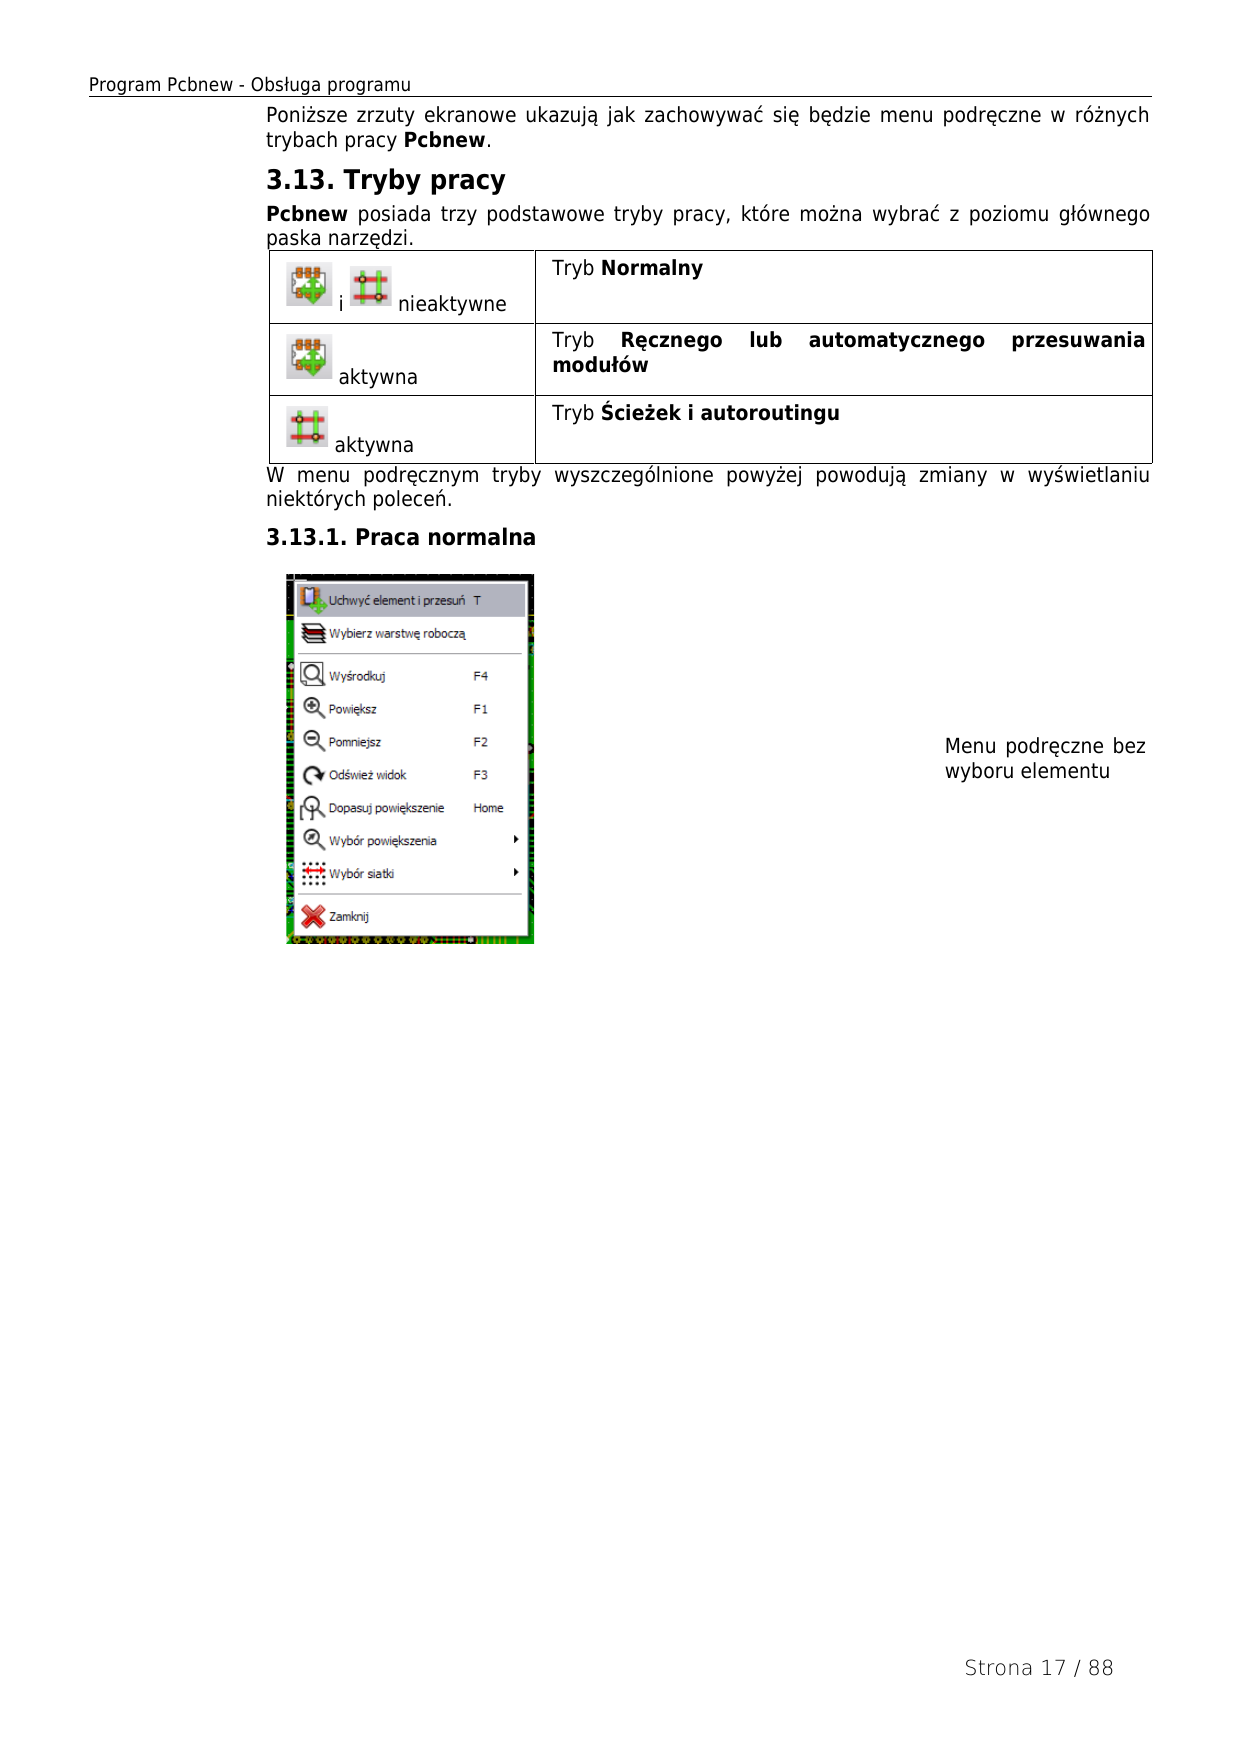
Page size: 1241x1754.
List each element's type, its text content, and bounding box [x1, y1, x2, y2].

text W menu podręcznym tryby wyszczególnione powyżej powodują zmiany w wyświetlaniu niektórych poleceń. [266, 463, 1152, 512]
table_cell aktywna [270, 396, 534, 463]
table_cell Tryb Ręcznego lub automatycznego przesuwania modułów [536, 324, 1152, 395]
table_header Menu podręczne bez wyboru elementu [927, 563, 1152, 955]
table_header i nieaktywne [270, 251, 534, 323]
table_cell Tryb Ścieżek i autoroutingu [536, 396, 1152, 463]
table_header Tryb Normalny [536, 251, 1152, 323]
picture [286, 574, 535, 944]
text Poniższe zrzuty ekranowe ukazują jak zachowywać się będzie menu podręczne w różnych trybach pracy Pcbnew. [266, 103, 1152, 152]
subtitle Tryby pracy [266, 164, 1152, 196]
table_cell aktywna [270, 324, 534, 395]
text Pcbnew posiada trzy podstawowe tryby pracy, które można wybrać z poziomu głównego paska narzędzi. [266, 201, 1152, 250]
subtitle Praca normalna [266, 524, 1152, 551]
table_header [269, 563, 927, 955]
